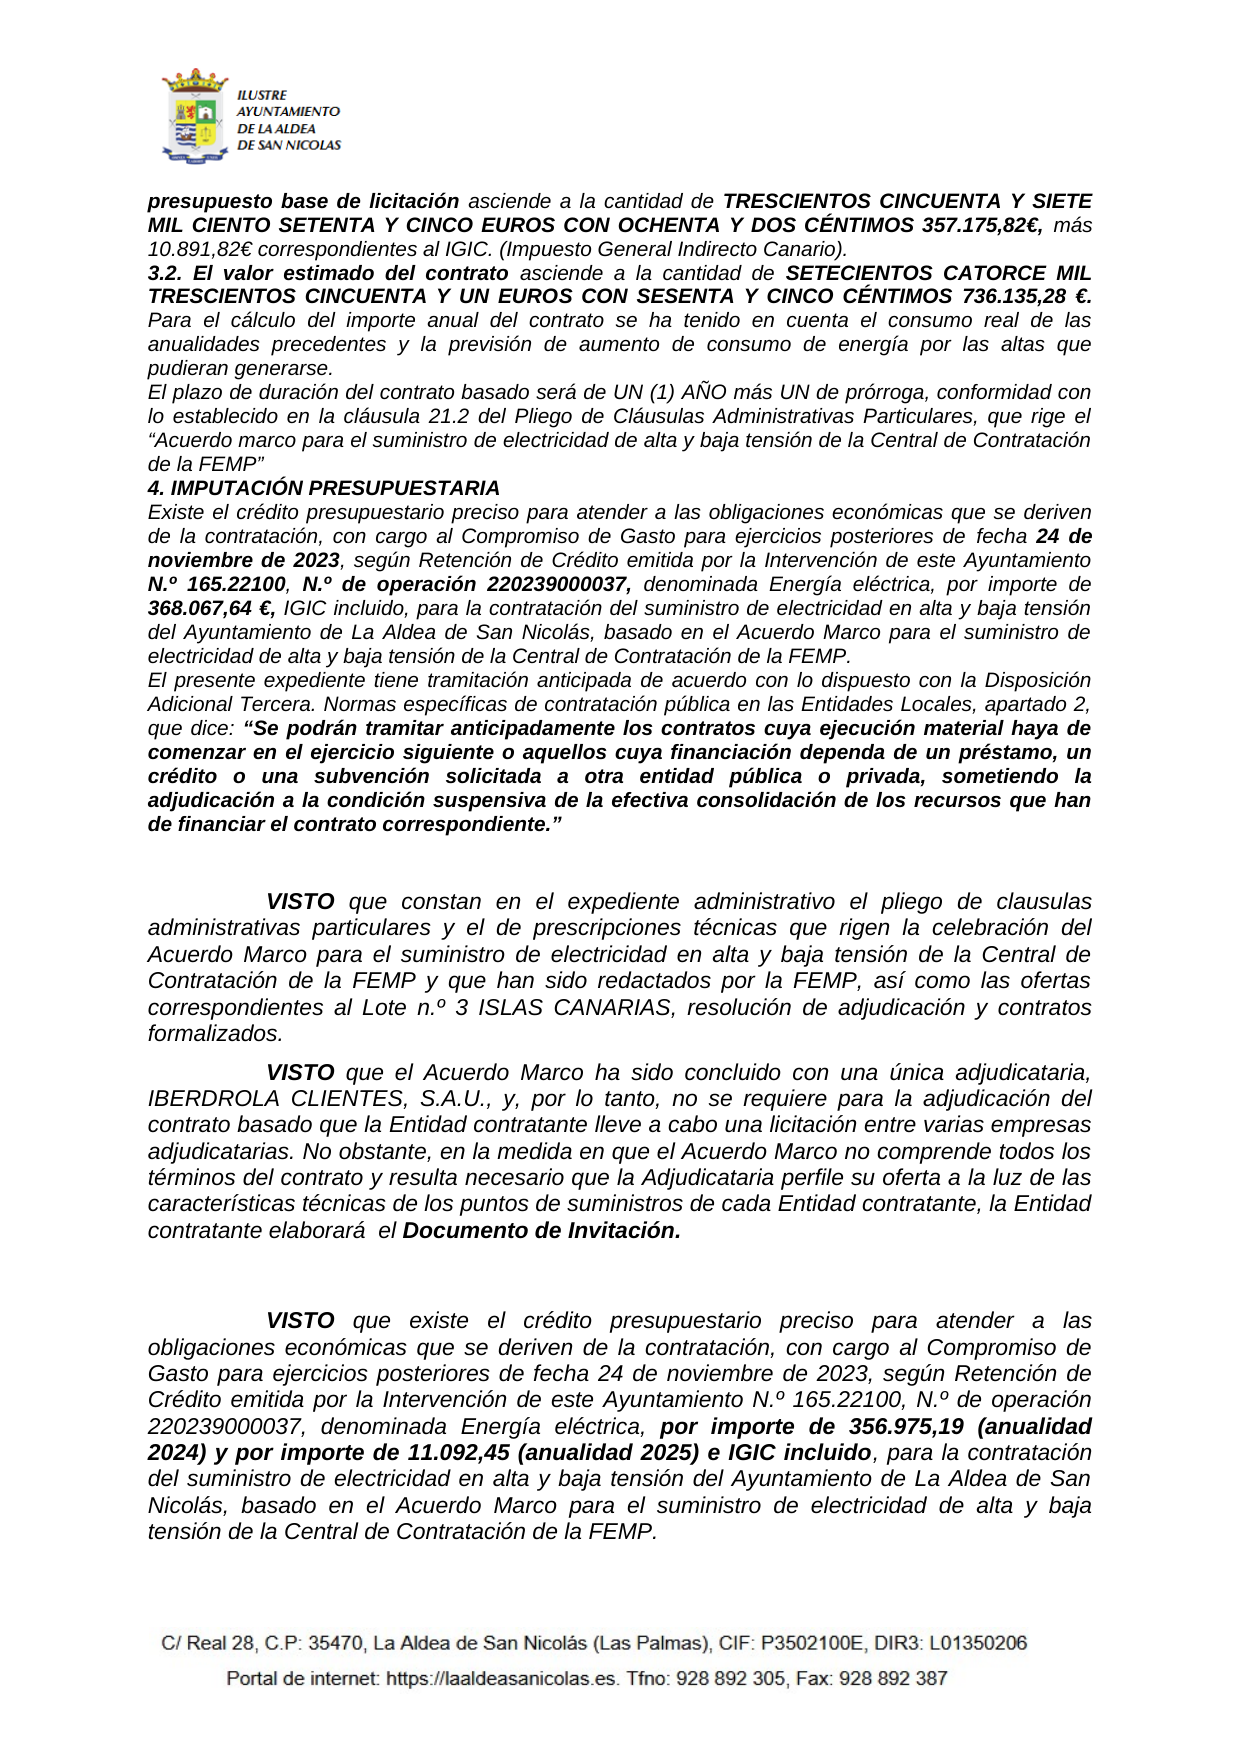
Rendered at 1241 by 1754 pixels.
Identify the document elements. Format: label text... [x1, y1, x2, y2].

list VISTO que constan en el expediente administrativo el pliego de clausulas administrativas particulares y el de prescripciones técnicas que rigen la celebración del Acuerdo Marco para el suministro de electricidad en alta y baja tensión de la Central de Contratación de la FEMP y que han sido redactados por la FEMP, así como las ofertas correspondientes al Lote n.º 3 ISLAS CANARIAS, resolución de adjudicación y contratos formalizados. [148, 888, 1093, 1046]
text 4. IMPUTACIÓN PRESUPUESTARIA [148, 476, 1093, 500]
text Existe el crédito presupuestario preciso para atender a las obligaciones económicas que se deriven de la contratación, con cargo al Compromiso de Gasto para ejercicios posteriores de fecha 24 de noviembre de 2023, según Retención de Crédito emitida por la Intervención de este Ayuntamiento N.º 165.22100, N.º de operación 220239000037, denominada Energía eléctrica, por importe de 368.067,64 €, IGIC incluido, para la contratación del suministro de electricidad en alta y baja tensión del Ayuntamiento de La Aldea de San Nicolás, basado en el Acuerdo Marco para el suministro de electricidad de alta y baja tensión de la Central de Contratación de la FEMP. [148, 500, 1093, 668]
text El presente expediente tiene tramitación anticipada de acuerdo con lo dispuesto con la Disposición Adicional Tercera. Normas específicas de contratación pública en las Entidades Locales, apartado 2, que dice: “Se podrán tramitar anticipadamente los contratos cuya ejecución material haya de comenzar en el ejercicio siguiente o aquellos cuya financiación dependa de un préstamo, un crédito o una subvención solicitada a otra entidad pública o privada, sometiendo la adjudicación a la condición suspensiva de la efectiva consolidación de los recursos que han de financiar el contrato correspondiente.” [148, 668, 1093, 835]
text VISTO que existe el crédito presupuestario preciso para atender a las obligaciones económicas que se deriven de la contratación, con cargo al Compromiso de Gasto para ejercicios posteriores de fecha 24 de noviembre de 2023, según Retención de Crédito emitida por la Intervención de este Ayuntamiento N.º 165.22100, N.º de operación 220239000037, denominada Energía eléctrica, por importe de 356.975,19 (anualidad 2024) y por importe de 11.092,45 (anualidad 2025) e IGIC incluido, para la contratación del suministro de electricidad en alta y baja tensión del Ayuntamiento de La Aldea de San Nicolás, basado en el Acuerdo Marco para el suministro de electricidad de alta y baja tensión de la Central de Contratación de la FEMP. [148, 1307, 1093, 1544]
text El plazo de duración del contrato basado será de UN (1) AÑO más UN de prórroga, conformidad con lo establecido en la cláusula 21.2 del Pliego de Cláusulas Administrativas Particulares, que rige el “Acuerdo marco para el suministro de electricidad de alta y baja tensión de la Central de Contratación de la FEMP” [148, 380, 1093, 476]
picture [149, 1627, 1034, 1694]
text 3.2. El valor estimado del contrato asciende a la cantidad de SETECIENTOS CATORCE MIL TRESCIENTOS CINCUENTA Y UN EUROS CON SESENTA Y CINCO CÉNTIMOS 736.135,28 €. Para el cálculo del importe anual del contrato se ha tenido en cuenta el consumo real de las anualidades precedentes y la previsión de aumento de consumo de energía por las altas que pudieran generarse. [148, 260, 1093, 380]
text VISTO que el Acuerdo Marco ha sido concluido con una única adjudicataria, IBERDROLA CLIENTES, S.A.U., y, por lo tanto, no se requiere para la adjudicación del contrato basado que la Entidad contratante lleve a cabo una licitación entre varias empresas adjudicatarias. No obstante, en la medida en que el Acuerdo Marco no comprende todos los términos del contrato y resulta necesario que la Adjudicataria perfile su oferta a la luz de las características técnicas de los puntos de suministros de cada Entidad contratante, la Entidad contratante elaborará el Documento de Invitación. [148, 1059, 1093, 1243]
picture [148, 60, 357, 172]
text presupuesto base de licitación asciende a la cantidad de TRESCIENTOS CINCUENTA Y SIETE MIL CIENTO SETENTA Y CINCO EUROS CON OCHENTA Y DOS CÉNTIMOS 357.175,82€, más 10.891,82€ correspondientes al IGIC. (Impuesto General Indirecto Canario). [148, 188, 1093, 260]
